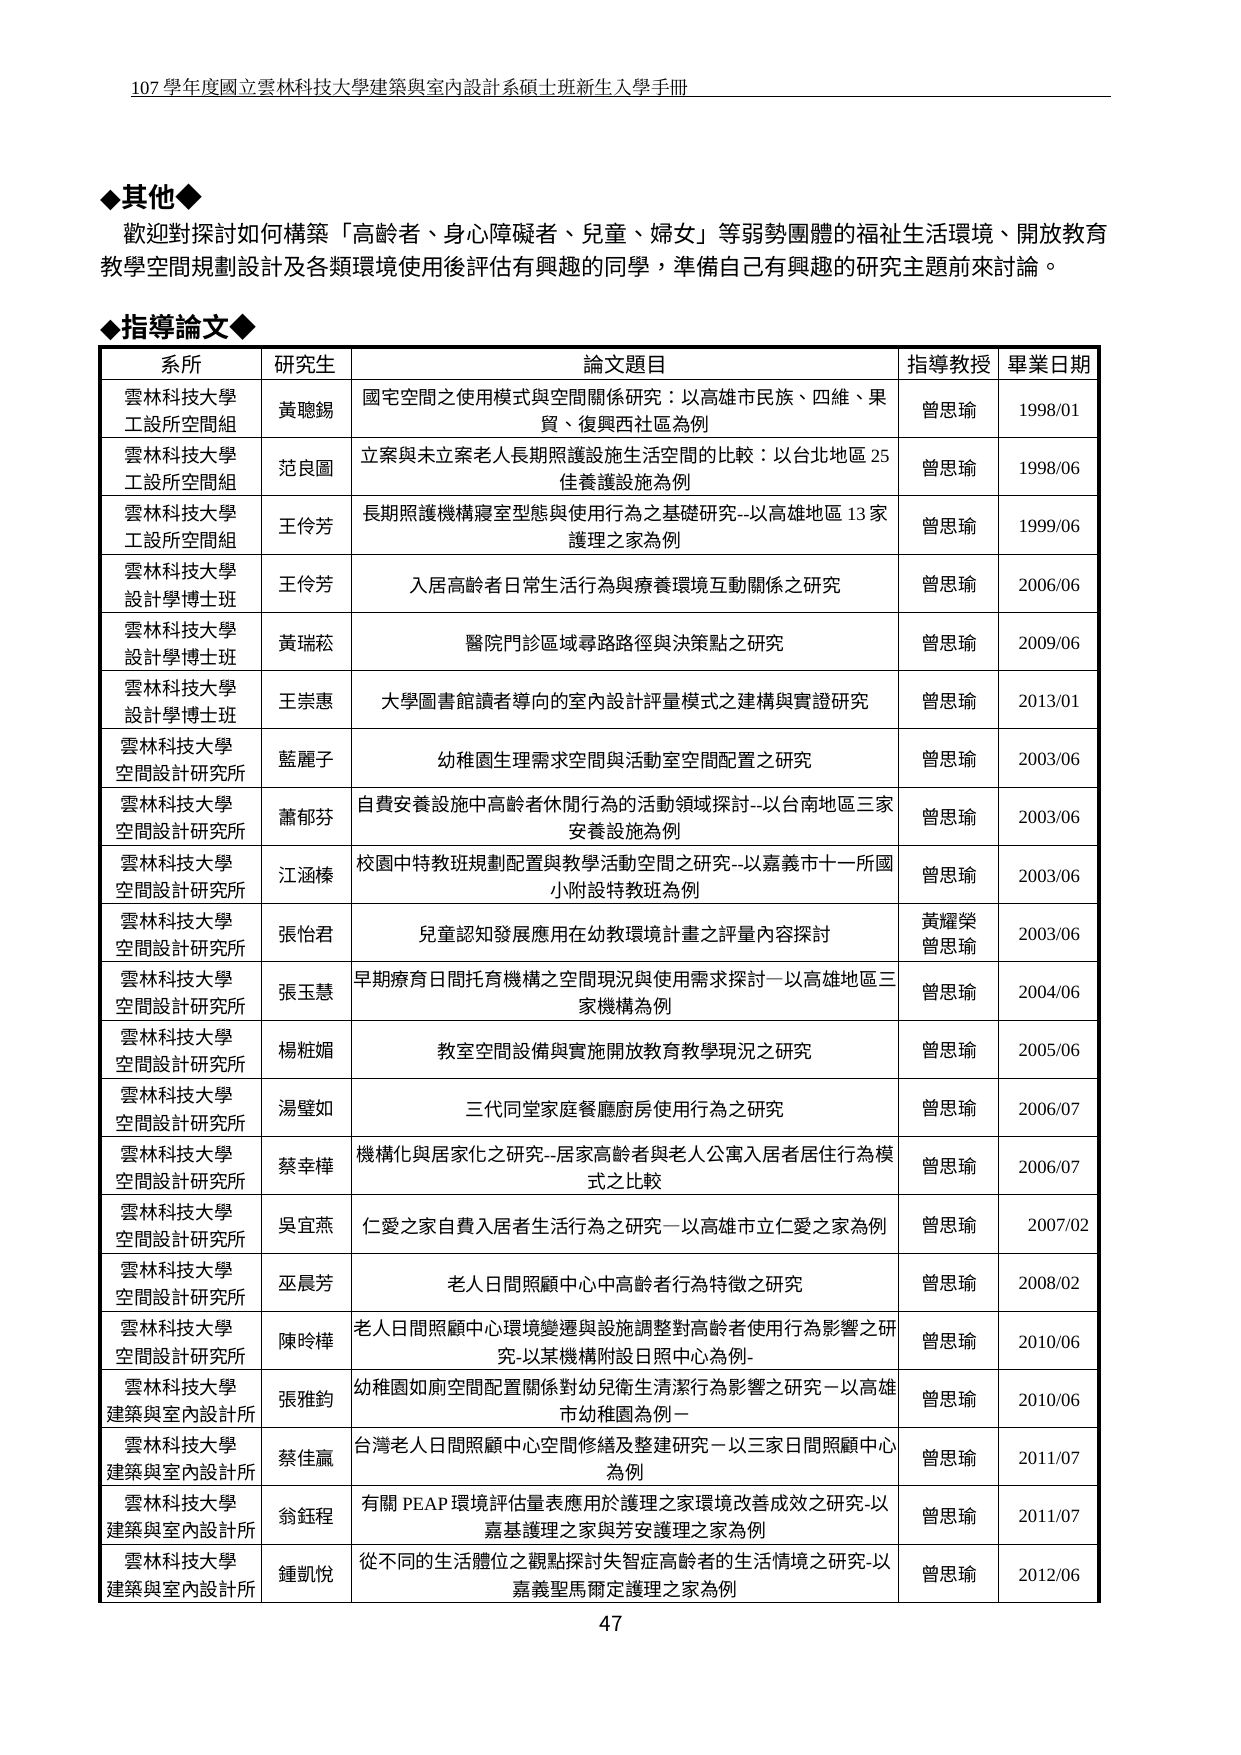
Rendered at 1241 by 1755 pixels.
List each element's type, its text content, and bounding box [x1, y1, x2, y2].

table_cell 1998/06 [999, 438, 1097, 495]
table_cell 王崇惠 [262, 671, 351, 728]
table_header 畢業日期 [999, 349, 1097, 379]
table_header 論文題目 [352, 349, 898, 379]
table_cell 曾思瑜 [899, 1370, 998, 1427]
table_cell 吳宜燕 [262, 1195, 351, 1252]
table_cell 2006/07 [999, 1079, 1097, 1136]
table_cell 湯璧如 [262, 1079, 351, 1136]
table_cell 曾思瑜 [899, 1428, 998, 1485]
table_cell 幼稚園如廁空間配置關係對幼兒衛生清潔行為影響之研究－以高雄市幼稚園為例－ [352, 1370, 898, 1427]
table_cell 曾思瑜 [899, 1486, 998, 1543]
table_cell 台灣老人日間照顧中心空間修繕及整建研究－以三家日間照顧中心為例 [352, 1428, 898, 1485]
table_cell 雲林科技大學 建築與室內設計所 [102, 1545, 261, 1602]
table_cell 雲林科技大學 空間設計研究所 [102, 729, 261, 787]
table_cell 2003/06 [999, 729, 1097, 787]
table_cell 曾思瑜 [899, 846, 998, 903]
table_header 研究生 [262, 349, 351, 379]
table_cell 王伶芳 [262, 496, 351, 554]
table_cell 幼稚園生理需求空間與活動室空間配置之研究 [352, 729, 898, 787]
table_cell 三代同堂家庭餐廳廚房使用行為之研究 [352, 1079, 898, 1136]
table_cell 國宅空間之使用模式與空間關係研究：以高雄市民族、四維、果貿、復興西社區為例 [352, 380, 898, 437]
table_cell 雲林科技大學 空間設計研究所 [102, 1079, 261, 1136]
table_cell 2012/06 [999, 1545, 1097, 1602]
table_cell 兒童認知發展應用在幼教環境計畫之評量內容探討 [352, 904, 898, 961]
table_cell 雲林科技大學 空間設計研究所 [102, 1137, 261, 1194]
table_cell 入居高齡者日常生活行為與療養環境互動關係之研究 [352, 555, 898, 612]
table_cell 曾思瑜 [899, 1312, 998, 1369]
table_cell 雲林科技大學 空間設計研究所 [102, 1254, 261, 1311]
table_cell 張玉慧 [262, 962, 351, 1019]
table_cell 2011/07 [999, 1486, 1097, 1543]
table_cell 蔡佳贏 [262, 1428, 351, 1485]
table_cell 曾思瑜 [899, 613, 998, 670]
table_cell 曾思瑜 [899, 729, 998, 787]
table_cell 蔡幸樺 [262, 1137, 351, 1194]
table_cell 黃聰錫 [262, 380, 351, 437]
table_cell 雲林科技大學 建築與室內設計所 [102, 1428, 261, 1485]
table_cell 雲林科技大學 工設所空間組 [102, 380, 261, 437]
table_cell 曾思瑜 [899, 555, 998, 612]
table_cell 楊粧媚 [262, 1021, 351, 1078]
table_cell 雲林科技大學 空間設計研究所 [102, 788, 261, 845]
table_cell 2010/06 [999, 1312, 1097, 1369]
table_cell 江涵榛 [262, 846, 351, 903]
table_cell 王伶芳 [262, 555, 351, 612]
table_cell 黃瑞菘 [262, 613, 351, 670]
table_cell 雲林科技大學 空間設計研究所 [102, 1312, 261, 1369]
table_cell 曾思瑜 [899, 1545, 998, 1602]
table_cell 蕭郁芬 [262, 788, 351, 845]
table_cell 2003/06 [999, 788, 1097, 845]
table_cell 雲林科技大學 建築與室內設計所 [102, 1486, 261, 1543]
table_cell 校園中特教班規劃配置與教學活動空間之研究--以嘉義市十一所國小附設特教班為例 [352, 846, 898, 903]
table_cell 曾思瑜 [899, 380, 998, 437]
table_cell 2009/06 [999, 613, 1097, 670]
table_cell 張雅鈞 [262, 1370, 351, 1427]
table_cell 從不同的生活體位之觀點探討失智症高齡者的生活情境之研究-以嘉義聖馬爾定護理之家為例 [352, 1545, 898, 1602]
table_cell 雲林科技大學 空間設計研究所 [102, 962, 261, 1019]
table_cell 2003/06 [999, 904, 1097, 961]
table_cell 曾思瑜 [899, 1079, 998, 1136]
table_cell 藍麗子 [262, 729, 351, 787]
table_cell 2005/06 [999, 1021, 1097, 1078]
table_cell 2010/06 [999, 1370, 1097, 1427]
table_cell 曾思瑜 [899, 962, 998, 1019]
table_cell 翁鈺程 [262, 1486, 351, 1543]
table_cell 長期照護機構寢室型態與使用行為之基礎研究--以高雄地區13家護理之家為例 [352, 496, 898, 554]
table_cell 張怡君 [262, 904, 351, 961]
table_cell 醫院門診區域尋路路徑與決策點之研究 [352, 613, 898, 670]
table_cell 2008/02 [999, 1254, 1097, 1311]
table_cell 雲林科技大學 空間設計研究所 [102, 1021, 261, 1078]
table_cell 教室空間設備與實施開放教育教學現況之研究 [352, 1021, 898, 1078]
table_cell 曾思瑜 [899, 1195, 998, 1252]
table_cell 仁愛之家自費入居者生活行為之研究—以高雄市立仁愛之家為例 [352, 1195, 898, 1252]
table_header 系所 [102, 349, 261, 379]
table_cell 自費安養設施中高齡者休閒行為的活動領域探討--以台南地區三家安養設施為例 [352, 788, 898, 845]
table_cell 曾思瑜 [899, 1021, 998, 1078]
table_cell 曾思瑜 [899, 671, 998, 728]
table_cell 雲林科技大學 設計學博士班 [102, 671, 261, 728]
table_cell 老人日間照顧中心中高齡者行為特徵之研究 [352, 1254, 898, 1311]
table_cell 2003/06 [999, 846, 1097, 903]
table_cell 曾思瑜 [899, 1137, 998, 1194]
table_cell 2006/07 [999, 1137, 1097, 1194]
table_cell 雲林科技大學 工設所空間組 [102, 496, 261, 554]
text 歡迎對探討如何構築「高齡者、身心障礙者、兒童、婦女」等弱勢團體的福祉生活環境、開放教育教學空間規劃設計及各類環境使用後評估有興趣的同學，準備自己有興趣的研究主題前來討論。 [100, 216, 1122, 282]
text ◆指導論文◆ [100, 308, 1122, 345]
table_cell 2011/07 [999, 1428, 1097, 1485]
table_cell 陳昤樺 [262, 1312, 351, 1369]
table_cell 立案與未立案老人長期照護設施生活空間的比較：以台北地區25佳養護設施為例 [352, 438, 898, 495]
table_cell 1999/06 [999, 496, 1097, 554]
table_cell 巫晨芳 [262, 1254, 351, 1311]
table_cell 雲林科技大學 建築與室內設計所 [102, 1370, 261, 1427]
table_cell 雲林科技大學 空間設計研究所 [102, 846, 261, 903]
table_cell 雲林科技大學 工設所空間組 [102, 438, 261, 495]
table_cell 曾思瑜 [899, 1254, 998, 1311]
table_cell 老人日間照顧中心環境變遷與設施調整對高齡者使用行為影響之研究-以某機構附設日照中心為例- [352, 1312, 898, 1369]
table_cell 2004/06 [999, 962, 1097, 1019]
table_cell 早期療育日間托育機構之空間現況與使用需求探討—以高雄地區三家機構為例 [352, 962, 898, 1019]
table_cell 機構化與居家化之研究--居家高齡者與老人公寓入居者居住行為模式之比較 [352, 1137, 898, 1194]
table_cell 2013/01 [999, 671, 1097, 728]
table_cell 有關PEAP環境評估量表應用於護理之家環境改善成效之研究-以嘉基護理之家與芳安護理之家為例 [352, 1486, 898, 1543]
table_cell 曾思瑜 [899, 438, 998, 495]
table_cell 曾思瑜 [899, 788, 998, 845]
table_cell 1998/01 [999, 380, 1097, 437]
table_cell 大學圖書館讀者導向的室內設計評量模式之建構與實證研究 [352, 671, 898, 728]
table_cell 2007/02 [999, 1195, 1097, 1252]
table_cell 雲林科技大學 空間設計研究所 [102, 1195, 261, 1252]
table_cell 雲林科技大學 設計學博士班 [102, 555, 261, 612]
table_cell 2006/06 [999, 555, 1097, 612]
table_cell 鍾凱悅 [262, 1545, 351, 1602]
table_cell 雲林科技大學 設計學博士班 [102, 613, 261, 670]
table_cell 黃耀榮 曾思瑜 [899, 904, 998, 961]
text ◆其他◆ [100, 179, 1122, 216]
table_header 指導教授 [899, 349, 998, 379]
table_cell 范良圖 [262, 438, 351, 495]
table_cell 雲林科技大學 空間設計研究所 [102, 904, 261, 961]
table_cell 曾思瑜 [899, 496, 998, 554]
